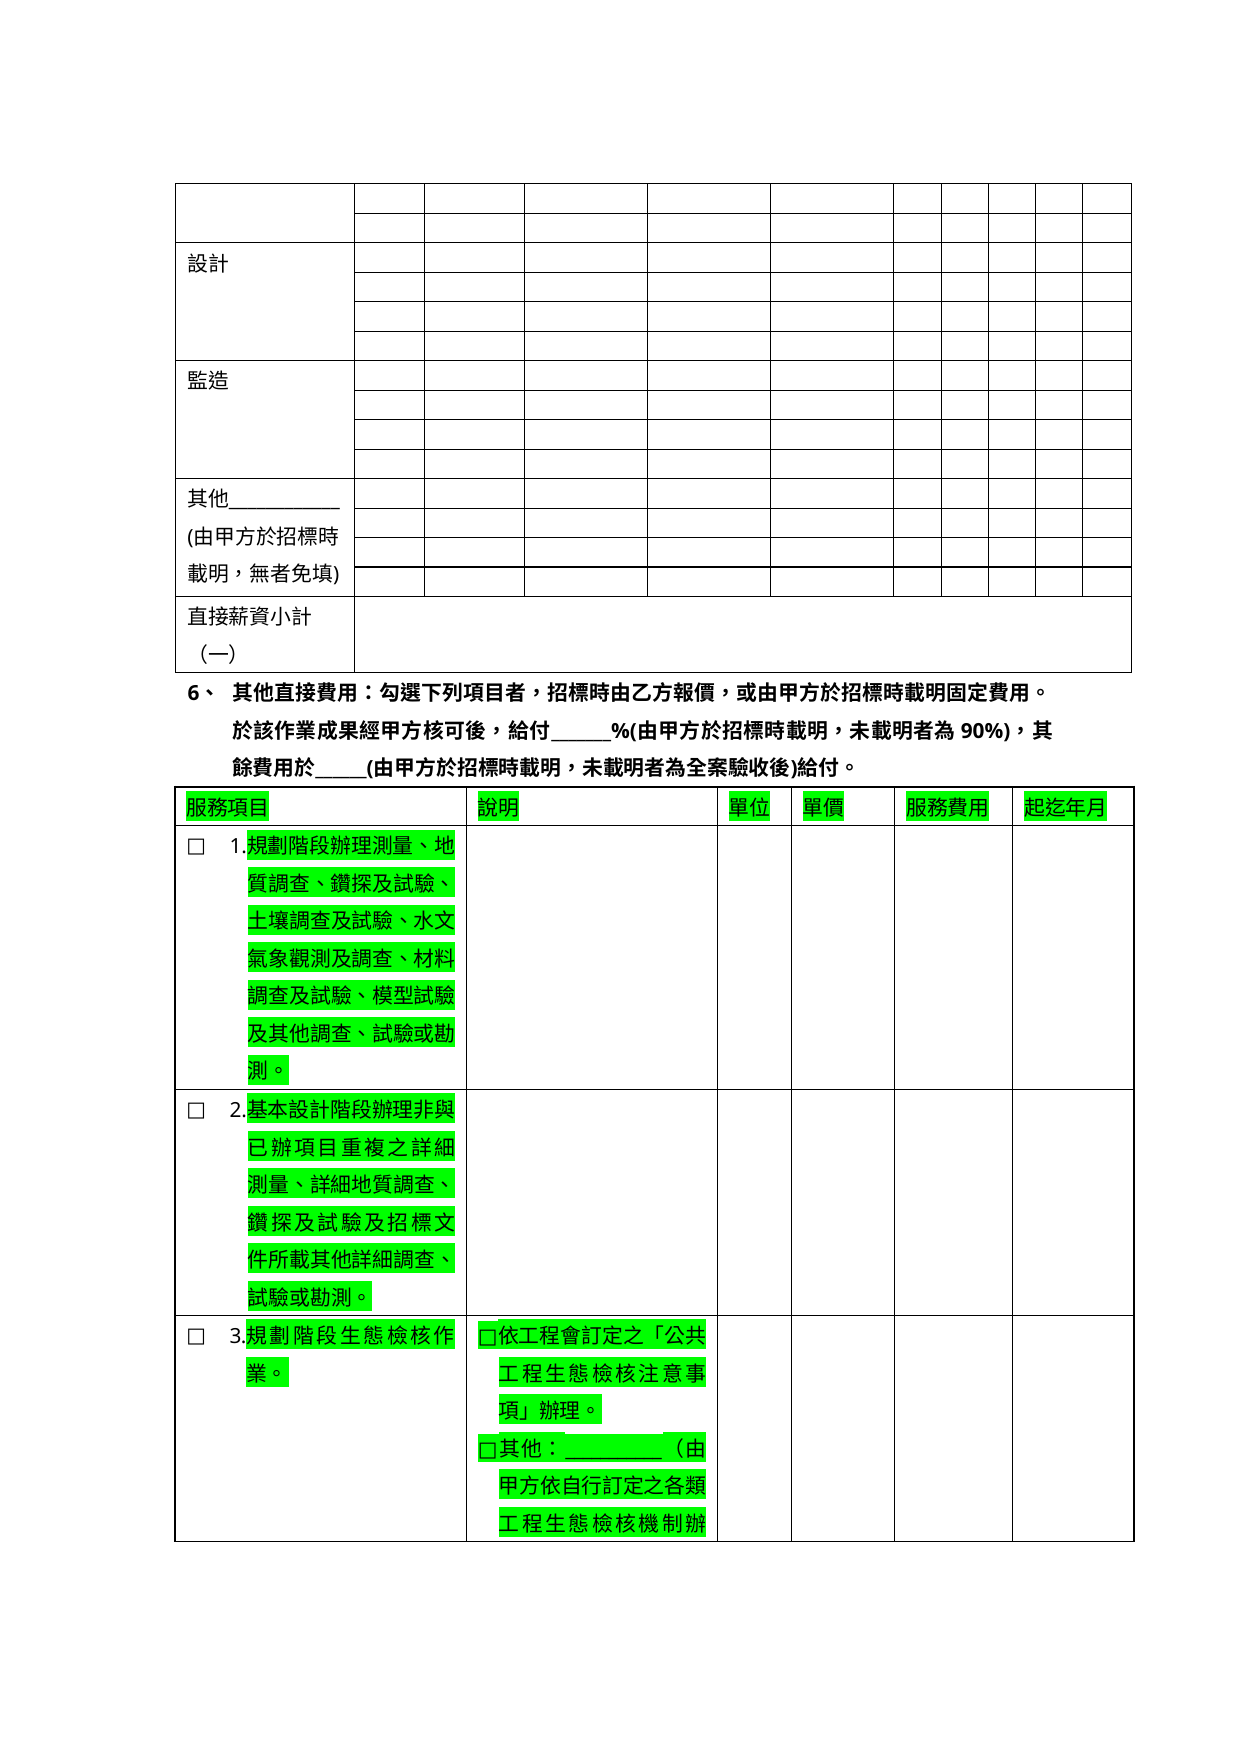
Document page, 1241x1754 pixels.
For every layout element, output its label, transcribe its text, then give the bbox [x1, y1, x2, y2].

table_cell [1083, 332, 1131, 360]
table_cell [648, 243, 770, 272]
table_cell [792, 826, 894, 1089]
table_cell [718, 826, 791, 1089]
table_cell [989, 420, 1035, 448]
table_cell [425, 184, 524, 213]
table_cell [942, 479, 988, 507]
table_cell [355, 509, 424, 537]
table_cell [942, 450, 988, 478]
table_cell [176, 184, 354, 242]
table_cell [525, 538, 647, 566]
table_cell [425, 332, 524, 360]
table_cell [894, 420, 941, 448]
table_cell [648, 391, 770, 419]
table_cell [525, 273, 647, 301]
table_cell [648, 214, 770, 242]
table_cell [989, 538, 1035, 566]
table_cell [771, 332, 893, 360]
table_cell [989, 568, 1035, 596]
table_cell [1083, 568, 1131, 596]
table_cell [1036, 538, 1082, 566]
table_cell [1036, 509, 1082, 537]
table_cell [894, 450, 941, 478]
table_cell [525, 391, 647, 419]
table_cell [771, 302, 893, 331]
table_cell [771, 538, 893, 566]
table_cell [425, 361, 524, 389]
table_cell [1083, 509, 1131, 537]
table_cell [894, 568, 941, 596]
table_cell [989, 214, 1035, 242]
table_cell [771, 391, 893, 419]
table_cell [425, 479, 524, 507]
table_cell [771, 509, 893, 537]
table_cell [355, 450, 424, 478]
table_cell [355, 184, 424, 213]
table_cell [525, 302, 647, 331]
table_cell [989, 332, 1035, 360]
table_cell [1036, 214, 1082, 242]
table_cell [894, 243, 941, 272]
table_cell □ [176, 1090, 218, 1315]
table_cell [355, 243, 424, 272]
table_cell [894, 538, 941, 566]
table_cell [771, 184, 893, 213]
table_cell [525, 509, 647, 537]
table_cell [355, 332, 424, 360]
table_cell [1036, 243, 1082, 272]
table_cell 直接薪資小計（一） [176, 597, 354, 672]
table_cell [989, 243, 1035, 272]
table_cell [355, 420, 424, 448]
table_cell □依工程會訂定之「公共工程生態檢核注意事項」辦理。 □其他：___________（由甲方依自行訂定之各類工程生態檢核機制辦 [467, 1316, 717, 1541]
table_cell [425, 302, 524, 331]
table_cell [989, 509, 1035, 537]
table_cell [942, 302, 988, 331]
table_cell [989, 391, 1035, 419]
table_cell [648, 479, 770, 507]
table_cell [718, 1090, 791, 1315]
table_cell [1083, 538, 1131, 566]
table_cell [989, 479, 1035, 507]
table_cell [1036, 479, 1082, 507]
table_cell [895, 1316, 1012, 1541]
table_cell [525, 420, 647, 448]
table_cell [1013, 1090, 1133, 1315]
table_cell [942, 184, 988, 213]
table_header 服務項目 [176, 788, 466, 825]
table_header 服務費用 [895, 788, 1012, 825]
table_cell [1083, 273, 1131, 301]
table_cell [1083, 450, 1131, 478]
table_cell [1036, 273, 1082, 301]
table_cell [894, 479, 941, 507]
table_header 起迄年月 [1013, 788, 1133, 825]
table_cell [648, 450, 770, 478]
table_cell [895, 826, 1012, 1089]
table_cell [894, 332, 941, 360]
table_cell [355, 568, 424, 596]
table_cell [525, 450, 647, 478]
table_cell [1083, 479, 1131, 507]
table_cell [425, 243, 524, 272]
table_cell [771, 214, 893, 242]
table_cell [1036, 568, 1082, 596]
table_cell [989, 450, 1035, 478]
table_cell [942, 273, 988, 301]
table_cell [425, 420, 524, 448]
table_cell [425, 273, 524, 301]
table_cell [1083, 361, 1131, 389]
list 其他直接費用：勾選下列項目者，招標時由乙方報價，或由甲方於招標時載明固定費用。於該作業成果經甲方核可後，給付_______%(由甲方於招標時載明，未載明者為90%)，其餘費用於______(由甲方於招標時載明，未載明者為全案驗收後)給付。 [187, 673, 1053, 786]
table_cell [355, 273, 424, 301]
table_cell [894, 302, 941, 331]
table_cell 其他____________(由甲方於招標時載明，無者免填) [176, 479, 354, 596]
table_cell [648, 538, 770, 566]
table_cell [1083, 184, 1131, 213]
table_cell [942, 332, 988, 360]
table_cell [1036, 391, 1082, 419]
table_cell [648, 302, 770, 331]
table_cell [525, 214, 647, 242]
table_cell [894, 184, 941, 213]
table_header 單價 [792, 788, 894, 825]
table_cell [1013, 1316, 1133, 1541]
table_cell [942, 509, 988, 537]
table_cell [525, 568, 647, 596]
table_cell [894, 273, 941, 301]
table_cell [525, 361, 647, 389]
table_header 說明 [467, 788, 717, 825]
table_cell [525, 332, 647, 360]
table_cell [1036, 302, 1082, 331]
table_cell [771, 361, 893, 389]
table_cell [771, 273, 893, 301]
table_cell [425, 538, 524, 566]
table_cell [894, 391, 941, 419]
table_cell [1036, 332, 1082, 360]
table_cell [1036, 184, 1082, 213]
table_cell [718, 1316, 791, 1541]
table_cell [771, 568, 893, 596]
table_cell [1036, 361, 1082, 389]
table_cell [355, 597, 1131, 672]
table_cell [648, 509, 770, 537]
table_cell [942, 568, 988, 596]
table_cell [648, 420, 770, 448]
table_cell [1083, 420, 1131, 448]
table_cell [989, 361, 1035, 389]
table_cell [989, 302, 1035, 331]
table_cell [942, 420, 988, 448]
table_cell [467, 1090, 717, 1315]
table_cell [894, 509, 941, 537]
table_cell [648, 273, 770, 301]
table_cell [355, 538, 424, 566]
table_cell [894, 214, 941, 242]
table_cell 監造 [176, 361, 354, 478]
table_cell [355, 214, 424, 242]
table_cell [771, 243, 893, 272]
table_cell [355, 302, 424, 331]
table_cell [771, 420, 893, 448]
table_cell [355, 361, 424, 389]
table_cell [648, 332, 770, 360]
table_header 單位 [718, 788, 791, 825]
table_cell [1083, 302, 1131, 331]
table_cell [942, 243, 988, 272]
table_cell [942, 538, 988, 566]
table_cell [895, 1090, 1012, 1315]
table_cell [989, 184, 1035, 213]
table_cell [355, 479, 424, 507]
table_cell [648, 568, 770, 596]
table_cell [942, 214, 988, 242]
table_cell 設計 [176, 243, 354, 360]
table_cell [1013, 826, 1133, 1089]
table_cell [425, 214, 524, 242]
table_cell [942, 361, 988, 389]
table_cell [792, 1316, 894, 1541]
table_cell [1083, 391, 1131, 419]
table_cell [771, 450, 893, 478]
table_cell [989, 273, 1035, 301]
table_cell [425, 509, 524, 537]
table_cell [525, 479, 647, 507]
table_cell [648, 184, 770, 213]
table_cell [425, 568, 524, 596]
table_cell [1036, 420, 1082, 448]
table_cell [425, 391, 524, 419]
table_cell [771, 479, 893, 507]
table_cell 規劃階段生態檢核作業。 [218, 1316, 466, 1541]
table_cell [425, 450, 524, 478]
table_cell [525, 243, 647, 272]
table_cell [1083, 214, 1131, 242]
table_cell [894, 361, 941, 389]
table_cell [942, 391, 988, 419]
table_cell [792, 1090, 894, 1315]
table_cell [1083, 243, 1131, 272]
table_cell □ [176, 1316, 218, 1541]
table_cell [648, 361, 770, 389]
table_cell [525, 184, 647, 213]
table_cell □ [176, 826, 218, 1089]
table_cell [355, 391, 424, 419]
table_cell [1036, 450, 1082, 478]
table_cell 規劃階段辦理測量、地質調查、鑽探及試驗、土壤調查及試驗、水文氣象觀測及調查、材料調查及試驗、模型試驗及其他調查、試驗或勘測。 [218, 826, 466, 1089]
table_cell [467, 826, 717, 1089]
table_cell 基本設計階段辦理非與已辦項目重複之詳細測量、詳細地質調查、鑽探及試驗及招標文件所載其他詳細調查、試驗或勘測。 [218, 1090, 466, 1315]
